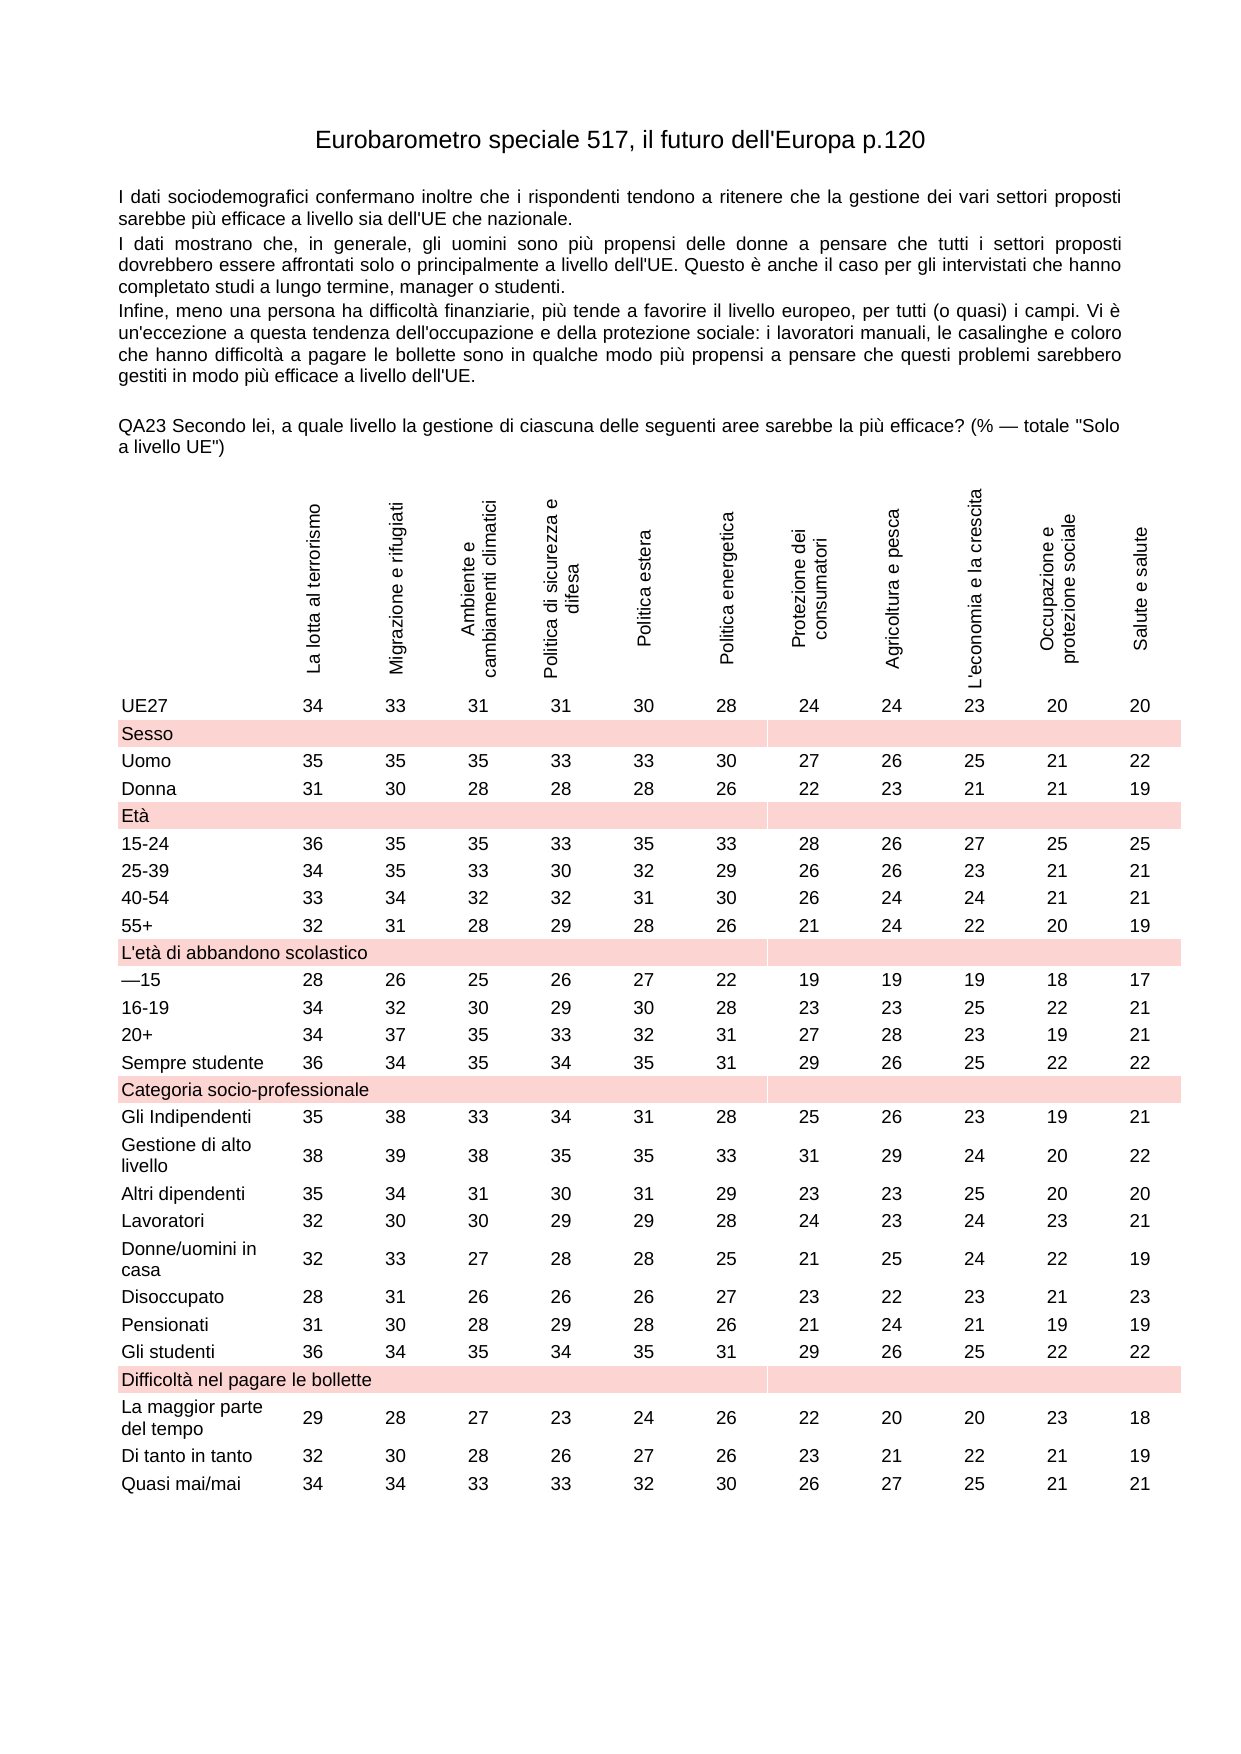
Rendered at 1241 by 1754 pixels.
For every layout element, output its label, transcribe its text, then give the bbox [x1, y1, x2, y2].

table_cell 30 [519, 857, 602, 884]
table_cell [850, 939, 933, 966]
table_cell 29 [850, 1131, 933, 1180]
table_cell 30 [602, 994, 685, 1021]
table_cell Quasi mai/mai [118, 1469, 271, 1497]
table_cell 26 [519, 966, 602, 994]
table_cell [437, 939, 519, 966]
table_cell 33 [685, 1131, 767, 1180]
table_cell 26 [685, 1393, 767, 1442]
table_cell 32 [602, 1469, 685, 1497]
table_cell 26 [602, 1284, 685, 1311]
table_cell 21 [1098, 1021, 1181, 1048]
table_cell 23 [933, 857, 1016, 884]
table_cell 33 [685, 829, 767, 857]
table_cell [602, 1076, 685, 1103]
table_cell [768, 939, 850, 966]
table_cell 23 [1098, 1284, 1181, 1311]
table_cell 23 [519, 1393, 602, 1442]
table_cell 36 [271, 1338, 354, 1366]
table_cell 21 [933, 1311, 1016, 1338]
table_cell [850, 802, 933, 829]
table_cell 26 [768, 1469, 850, 1497]
table_cell 24 [768, 693, 850, 720]
table_cell [1016, 1366, 1098, 1393]
table_cell 35 [437, 1021, 519, 1048]
table_cell 31 [602, 884, 685, 912]
table_header [118, 486, 271, 692]
table_cell 21 [1098, 1103, 1181, 1131]
table_cell 32 [271, 912, 354, 939]
table_cell 32 [602, 1021, 685, 1048]
table_cell [685, 939, 767, 966]
table_cell 30 [354, 1207, 437, 1234]
table_cell 28 [685, 1207, 767, 1234]
table_cell [768, 802, 850, 829]
table_cell 31 [271, 775, 354, 802]
table_cell [768, 720, 850, 747]
table_cell 20 [1016, 1131, 1098, 1180]
table_cell 34 [271, 1021, 354, 1048]
table_cell 22 [1016, 1049, 1098, 1076]
table_cell 31 [602, 1103, 685, 1131]
table_cell 19 [768, 966, 850, 994]
table_cell 30 [354, 775, 437, 802]
table_cell 34 [519, 1049, 602, 1076]
table_cell 21 [1016, 1442, 1098, 1469]
text I dati mostrano che, in generale, gli uomini sono più propensi delle donne a pensare che tutti i settori proposti dovrebbero essere affrontati solo o principalmente a livello dell'UE. Questo è anche il caso per gli intervistati che hanno completato studi a lungo termine, manager o studenti. [118, 232, 1122, 297]
table_cell 28 [354, 1393, 437, 1442]
text QA23 Secondo lei, a quale livello la gestione di ciascuna delle seguenti aree sarebbe la più efficace? (% — totale "Solo a livello UE") [118, 414, 1122, 458]
table_cell 21 [1098, 994, 1181, 1021]
table_cell 30 [437, 1207, 519, 1234]
table_cell 25 [1098, 829, 1181, 857]
table_cell 28 [685, 994, 767, 1021]
table_cell 16-19 [118, 994, 271, 1021]
table_cell 29 [685, 857, 767, 884]
table_cell 26 [519, 1284, 602, 1311]
table_cell 34 [271, 693, 354, 720]
table_cell 15-24 [118, 829, 271, 857]
table_cell 30 [354, 1311, 437, 1338]
table_cell Lavoratori [118, 1207, 271, 1234]
table_cell Disoccupato [118, 1284, 271, 1311]
table_cell 28 [602, 912, 685, 939]
table_cell 32 [354, 994, 437, 1021]
table_cell 27 [768, 1021, 850, 1048]
table_cell 23 [768, 1284, 850, 1311]
table_cell 19 [1016, 1311, 1098, 1338]
table_cell 33 [602, 747, 685, 774]
table_cell [850, 720, 933, 747]
table_cell 36 [271, 1049, 354, 1076]
table_cell 20+ [118, 1021, 271, 1048]
table_cell 21 [1098, 1469, 1181, 1497]
table_cell 22 [1016, 1338, 1098, 1366]
table_cell [850, 1366, 933, 1393]
table_header Salute e salute [1098, 486, 1181, 692]
table_cell 25 [933, 1338, 1016, 1366]
table_cell 26 [850, 1338, 933, 1366]
table_header Politica energetica [685, 486, 767, 692]
table_cell 31 [354, 912, 437, 939]
table_cell [685, 1366, 767, 1393]
table_cell 38 [271, 1131, 354, 1180]
table_cell 34 [271, 857, 354, 884]
table_cell 21 [768, 1235, 850, 1283]
table_cell Altri dipendenti [118, 1180, 271, 1207]
table_cell 31 [437, 693, 519, 720]
table_cell 20 [933, 1393, 1016, 1442]
table_cell 25 [437, 966, 519, 994]
table_cell 24 [933, 884, 1016, 912]
table_cell 21 [1016, 1469, 1098, 1497]
table_cell 18 [1016, 966, 1098, 994]
table_cell Di tanto in tanto [118, 1442, 271, 1469]
table_cell 28 [850, 1021, 933, 1048]
table_cell 19 [850, 966, 933, 994]
table_cell 35 [602, 1338, 685, 1366]
table_cell [519, 939, 602, 966]
table_cell 28 [685, 693, 767, 720]
table_cell 29 [768, 1049, 850, 1076]
table_cell 23 [933, 1284, 1016, 1311]
table_cell 30 [437, 994, 519, 1021]
table_cell [437, 802, 519, 829]
table_cell 33 [271, 884, 354, 912]
table_cell UE27 [118, 693, 271, 720]
table_cell L'età di abbandono scolastico [118, 939, 437, 966]
table_cell 34 [354, 1180, 437, 1207]
table_cell 25 [933, 1049, 1016, 1076]
table_cell La maggior parte del tempo [118, 1393, 271, 1442]
table_cell 37 [354, 1021, 437, 1048]
table_cell 24 [602, 1393, 685, 1442]
table_cell 28 [685, 1103, 767, 1131]
table_header Occupazione e protezione sociale [1016, 486, 1098, 692]
table_cell [1098, 939, 1181, 966]
table_cell 34 [354, 1338, 437, 1366]
table_cell 26 [850, 747, 933, 774]
table_cell 33 [437, 1469, 519, 1497]
table_cell 21 [768, 1311, 850, 1338]
table_cell 28 [602, 1235, 685, 1283]
table_cell [850, 1076, 933, 1103]
table_cell 22 [933, 1442, 1016, 1469]
table_cell 38 [437, 1131, 519, 1180]
table_cell 40-54 [118, 884, 271, 912]
table_cell 26 [437, 1284, 519, 1311]
table_cell [519, 802, 602, 829]
table_cell 21 [1098, 884, 1181, 912]
table_cell Gli Indipendenti [118, 1103, 271, 1131]
table_cell 23 [1016, 1393, 1098, 1442]
table_cell 27 [685, 1284, 767, 1311]
table_cell 23 [850, 1207, 933, 1234]
table_cell 33 [519, 747, 602, 774]
table_cell 24 [850, 693, 933, 720]
table_cell 22 [685, 966, 767, 994]
table_cell [1016, 720, 1098, 747]
table_cell 21 [850, 1442, 933, 1469]
table_cell 22 [1016, 1235, 1098, 1283]
table_cell 25 [933, 1180, 1016, 1207]
table_cell 28 [768, 829, 850, 857]
table_cell 28 [602, 775, 685, 802]
table_cell 20 [1016, 693, 1098, 720]
table_cell 28 [519, 1235, 602, 1283]
table_cell 20 [850, 1393, 933, 1442]
table_cell 24 [933, 1207, 1016, 1234]
table_cell 29 [519, 1207, 602, 1234]
table_cell 35 [354, 857, 437, 884]
table_cell 36 [271, 829, 354, 857]
table_cell 28 [437, 912, 519, 939]
table_cell 30 [519, 1180, 602, 1207]
table_cell 35 [602, 1049, 685, 1076]
table_cell 33 [354, 693, 437, 720]
table_cell 22 [1098, 1338, 1181, 1366]
table_cell [685, 720, 767, 747]
table_cell 22 [768, 775, 850, 802]
table_cell [1016, 1076, 1098, 1103]
table_cell 31 [271, 1311, 354, 1338]
table_cell 29 [685, 1180, 767, 1207]
table_cell 25 [933, 994, 1016, 1021]
table_cell 22 [850, 1284, 933, 1311]
table_cell 19 [1098, 1311, 1181, 1338]
table_cell [519, 720, 602, 747]
table_cell 19 [1016, 1021, 1098, 1048]
table_cell [1016, 939, 1098, 966]
table_cell [933, 720, 1016, 747]
table_cell 22 [768, 1393, 850, 1442]
table_cell 25 [933, 1469, 1016, 1497]
table_cell [602, 939, 685, 966]
table_cell Gestione di alto livello [118, 1131, 271, 1180]
table_cell [437, 720, 519, 747]
table_cell 24 [850, 1311, 933, 1338]
table_cell 28 [602, 1311, 685, 1338]
table_cell 20 [1098, 1180, 1181, 1207]
table_cell 29 [519, 912, 602, 939]
table_cell 31 [768, 1131, 850, 1180]
table_cell 35 [437, 747, 519, 774]
text I dati sociodemografici confermano inoltre che i rispondenti tendono a ritenere che la gestione dei vari settori proposti sarebbe più efficace a livello sia dell'UE che nazionale. [118, 186, 1122, 229]
table_cell 35 [271, 1180, 354, 1207]
table_cell 29 [271, 1393, 354, 1442]
table_cell [685, 802, 767, 829]
table_cell 28 [437, 1311, 519, 1338]
table_cell [933, 939, 1016, 966]
table_cell 35 [602, 1131, 685, 1180]
table_cell 26 [768, 857, 850, 884]
table_cell 23 [1016, 1207, 1098, 1234]
table_cell 34 [354, 1469, 437, 1497]
table_cell 29 [519, 1311, 602, 1338]
table_cell 35 [271, 747, 354, 774]
table_cell 35 [354, 829, 437, 857]
table_header Protezione dei consumatori [768, 486, 850, 692]
table_cell 25 [685, 1235, 767, 1283]
table_cell [1098, 1366, 1181, 1393]
table_cell 26 [850, 1049, 933, 1076]
table_cell 31 [437, 1180, 519, 1207]
table_cell 17 [1098, 966, 1181, 994]
table_cell 34 [519, 1338, 602, 1366]
table_cell 33 [437, 1103, 519, 1131]
table_cell 55+ [118, 912, 271, 939]
table_cell 26 [354, 966, 437, 994]
table_cell Gli studenti [118, 1338, 271, 1366]
table_cell 31 [685, 1338, 767, 1366]
table_cell [354, 802, 437, 829]
table_cell 19 [1098, 1442, 1181, 1469]
table_cell 29 [519, 994, 602, 1021]
table_cell [1098, 802, 1181, 829]
table_cell 34 [354, 884, 437, 912]
table_cell 27 [602, 966, 685, 994]
table_cell Età [118, 802, 271, 829]
table_cell 30 [602, 693, 685, 720]
table_cell 35 [437, 1338, 519, 1366]
table_header La lotta al terrorismo [271, 486, 354, 692]
table_cell 35 [519, 1131, 602, 1180]
table_cell 26 [768, 884, 850, 912]
table_cell 39 [354, 1131, 437, 1180]
table_cell Donna [118, 775, 271, 802]
table_cell 34 [519, 1103, 602, 1131]
table_cell 22 [1098, 747, 1181, 774]
table_cell 32 [271, 1442, 354, 1469]
table_cell 22 [933, 912, 1016, 939]
table_cell 19 [1016, 1103, 1098, 1131]
table_cell 26 [685, 1311, 767, 1338]
table_cell 26 [685, 775, 767, 802]
table_cell 24 [933, 1235, 1016, 1283]
table_cell [602, 802, 685, 829]
table_cell 31 [519, 693, 602, 720]
table_header Politica estera [602, 486, 685, 692]
table_cell 21 [768, 912, 850, 939]
table_cell [271, 720, 354, 747]
table_cell 38 [354, 1103, 437, 1131]
table_cell 18 [1098, 1393, 1181, 1442]
table_cell 19 [1098, 775, 1181, 802]
table_cell [768, 1076, 850, 1103]
table_header Ambiente e cambiamenti climatici [437, 486, 519, 692]
table_cell 20 [1016, 1180, 1098, 1207]
table_cell 33 [519, 1469, 602, 1497]
table_header Migrazione e rifugiati [354, 486, 437, 692]
table_cell 29 [768, 1338, 850, 1366]
table_cell 35 [437, 829, 519, 857]
table_cell 25 [933, 747, 1016, 774]
table_cell 32 [437, 884, 519, 912]
table_cell 30 [685, 884, 767, 912]
table_cell 27 [933, 829, 1016, 857]
table_cell 23 [933, 693, 1016, 720]
table_cell 33 [519, 829, 602, 857]
table_cell 31 [602, 1180, 685, 1207]
table_cell 20 [1098, 693, 1181, 720]
table_cell 19 [1098, 912, 1181, 939]
text Infine, meno una persona ha difficoltà finanziarie, più tende a favorire il livello europeo, per tutti (o quasi) i campi. Vi è un'eccezione a questa tendenza dell'occupazione e della protezione sociale: i lavoratori manuali, le casalinghe e coloro che hanno difficoltà a pagare le bollette sono in qualche modo più propensi a pensare che questi problemi sarebbero gestiti in modo più efficace a livello dell'UE. [118, 300, 1122, 387]
table_cell 26 [850, 857, 933, 884]
table_cell 21 [1016, 775, 1098, 802]
table_cell Categoria socio-professionale [118, 1076, 519, 1103]
table_cell [1098, 720, 1181, 747]
table_header L'economia e la crescita [933, 486, 1016, 692]
table_cell 34 [354, 1049, 437, 1076]
table_cell 21 [1098, 1207, 1181, 1234]
table_cell 23 [768, 1180, 850, 1207]
table_cell [354, 720, 437, 747]
table_cell Pensionati [118, 1311, 271, 1338]
table_cell [519, 1076, 602, 1103]
table_cell [685, 1076, 767, 1103]
table_cell 29 [602, 1207, 685, 1234]
table_cell 28 [437, 775, 519, 802]
table_cell 30 [685, 747, 767, 774]
table_cell 24 [768, 1207, 850, 1234]
table_cell 21 [1016, 884, 1098, 912]
table_cell 27 [602, 1442, 685, 1469]
table_cell [933, 1366, 1016, 1393]
table_cell [1016, 802, 1098, 829]
table_cell 35 [271, 1103, 354, 1131]
table_cell [768, 1366, 850, 1393]
table_cell 21 [1016, 857, 1098, 884]
table_cell Donne/uomini in casa [118, 1235, 271, 1283]
table_cell 27 [437, 1235, 519, 1283]
table_cell Sesso [118, 720, 271, 747]
table_cell 25 [768, 1103, 850, 1131]
table_cell 30 [354, 1442, 437, 1469]
table_cell 24 [850, 912, 933, 939]
table_cell 25 [850, 1235, 933, 1283]
table_cell 23 [850, 775, 933, 802]
table_cell 23 [850, 994, 933, 1021]
table_cell 35 [354, 747, 437, 774]
table_cell 32 [519, 884, 602, 912]
table_cell 22 [1016, 994, 1098, 1021]
table_cell 28 [519, 775, 602, 802]
table_cell 32 [271, 1235, 354, 1283]
table_cell 23 [768, 1442, 850, 1469]
table_cell 21 [1098, 857, 1181, 884]
table_cell 21 [1016, 747, 1098, 774]
table_cell 33 [437, 857, 519, 884]
table_cell 32 [602, 857, 685, 884]
table_cell 23 [850, 1180, 933, 1207]
table_cell 21 [1016, 1284, 1098, 1311]
table_cell 33 [354, 1235, 437, 1283]
table_cell 23 [768, 994, 850, 1021]
table_cell [602, 720, 685, 747]
table_cell 25-39 [118, 857, 271, 884]
table_cell 26 [685, 1442, 767, 1469]
table_cell [602, 1366, 685, 1393]
table_cell 35 [437, 1049, 519, 1076]
table_cell 24 [933, 1131, 1016, 1180]
table_cell 27 [768, 747, 850, 774]
table_cell Difficoltà nel pagare le bollette [118, 1366, 602, 1393]
table_cell [933, 1076, 1016, 1103]
table_cell 28 [437, 1442, 519, 1469]
table_header Agricoltura e pesca [850, 486, 933, 692]
table_cell 26 [850, 829, 933, 857]
table_cell 19 [933, 966, 1016, 994]
table_cell 32 [271, 1207, 354, 1234]
table_cell 20 [1016, 912, 1098, 939]
table_cell [271, 802, 354, 829]
table_cell 28 [271, 1284, 354, 1311]
table_cell 23 [933, 1103, 1016, 1131]
table_cell 27 [437, 1393, 519, 1442]
table_cell 26 [685, 912, 767, 939]
table_cell —15 [118, 966, 271, 994]
table_cell 30 [685, 1469, 767, 1497]
table_cell 26 [519, 1442, 602, 1469]
table_cell 28 [271, 966, 354, 994]
table_cell 33 [519, 1021, 602, 1048]
table_cell 27 [850, 1469, 933, 1497]
table_cell 25 [1016, 829, 1098, 857]
table_cell Sempre studente [118, 1049, 271, 1076]
table_cell 23 [933, 1021, 1016, 1048]
table_cell 31 [354, 1284, 437, 1311]
table_cell 34 [271, 994, 354, 1021]
table_cell 35 [602, 829, 685, 857]
table_cell [1098, 1076, 1181, 1103]
table_cell 31 [685, 1049, 767, 1076]
table_cell 26 [850, 1103, 933, 1131]
table_cell 24 [850, 884, 933, 912]
table_cell 31 [685, 1021, 767, 1048]
table_cell 22 [1098, 1131, 1181, 1180]
table_cell 34 [271, 1469, 354, 1497]
table_cell 19 [1098, 1235, 1181, 1283]
table_cell 22 [1098, 1049, 1181, 1076]
table_cell 21 [933, 775, 1016, 802]
table_header Politica di sicurezza e difesa [519, 486, 602, 692]
table_cell Uomo [118, 747, 271, 774]
table_cell [933, 802, 1016, 829]
